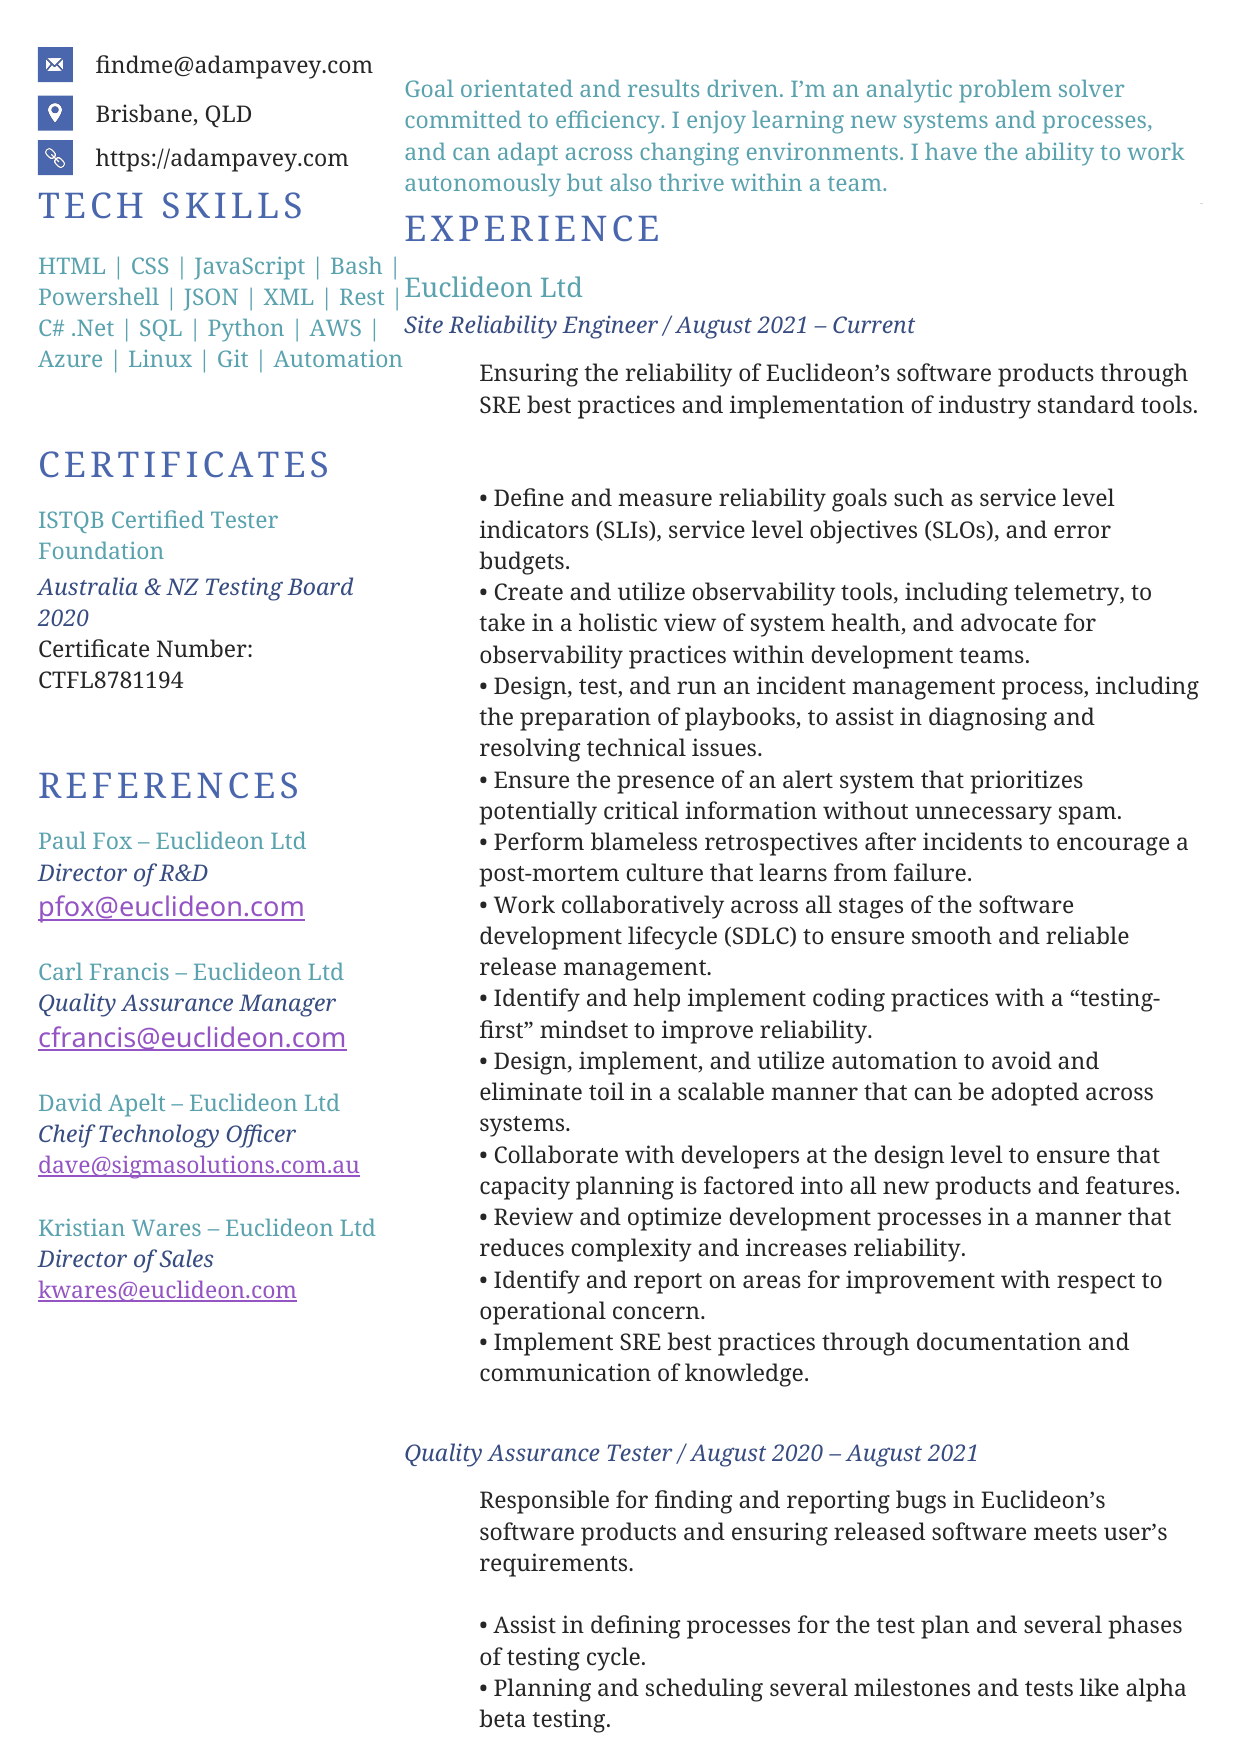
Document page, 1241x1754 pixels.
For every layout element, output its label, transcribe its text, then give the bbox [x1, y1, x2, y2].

table_cell [38, 92, 95, 135]
table_header [38, 38, 95, 92]
table_cell Experience Euclideon Ltd Site Reliability Engineer / August 2021 – Current Ensuring the reliability of Euclideon’s software products through SRE best practices and implementation of industry standard tools. • Define and measure reliability goals such as service level indicators (SLIs), service level objectives (SLOs), and error budgets. • Create and utilize observability tools, including telemetry, to take in a holistic view of system health, and advocate for observability practices within development teams. • Design, test, and run an incident management process, including the preparation of playbooks, to assist in diagnosing and resolving technical issues. • Ensure the presence of an alert system that prioritizes potentially critical information without unnecessary spam. • Perform blameless retrospectives after incidents to encourage a post-mortem culture that learns from failure. • Work collaboratively across all stages of the software development lifecycle (SDLC) to ensure smooth and reliable release management. • Identify and help implement coding practices with a “testing-first” mindset to improve reliability. • Design, implement, and utilize automation to avoid and eliminate toil in a scalable manner that can be adopted across systems. • Collaborate with developers at the design level to ensure that capacity planning is factored into all new products and features. • Review and optimize development processes in a manner that reduces complexity and increases reliability. • Identify and report on areas for improvement with respect to operational concern. • Implement SRE best practices through documentation and communication of knowledge. Quality Assurance Tester / August 2020 – August 2021 Responsible for finding and reporting bugs in Euclideon’s software products and ensuring released software meets user’s requirements. • Assist in defining processes for the test plan and several phases of testing cycle. • Planning and scheduling several milestones and tests like alpha beta testing. [404, 203, 1200, 1734]
table_header findme@adampavey.com [95, 38, 404, 92]
picture [48, 103, 62, 123]
table_header Goal orientated and results driven. I’m an analytic problem solver committed to efficiency. I enjoy learning new systems and processes, and can adapt across changing environments. I have the ability to work autonomously but also thrive within a team. [404, 38, 1200, 202]
picture [46, 58, 63, 71]
table_cell Brisbane, QLD [95, 92, 404, 135]
table_cell Tech Skills HTML | CSS | JavaScript | Bash | Powershell | JSON | XML | Rest | C# .Net | SQL | Python | AWS | Azure | Linux | Git | Automation certificates ISTQB Certified Tester Foundation Australia & NZ Testing Board 2020 Certificate Number: CTFL8781194 References Paul Fox – Euclideon Ltd Director of R&D pfox@euclideon.com Carl Francis – Euclideon Ltd Quality Assurance Manager cfrancis@euclideon.com David Apelt – Euclideon Ltd Cheif Technology Officer dave@sigmasolutions.com.au Kristian Wares – Euclideon Ltd Director of Sales kwares@euclideon.com [38, 180, 404, 1734]
picture [41, 144, 69, 172]
table_cell [38, 135, 95, 179]
table_cell https://adampavey.com [95, 135, 404, 179]
